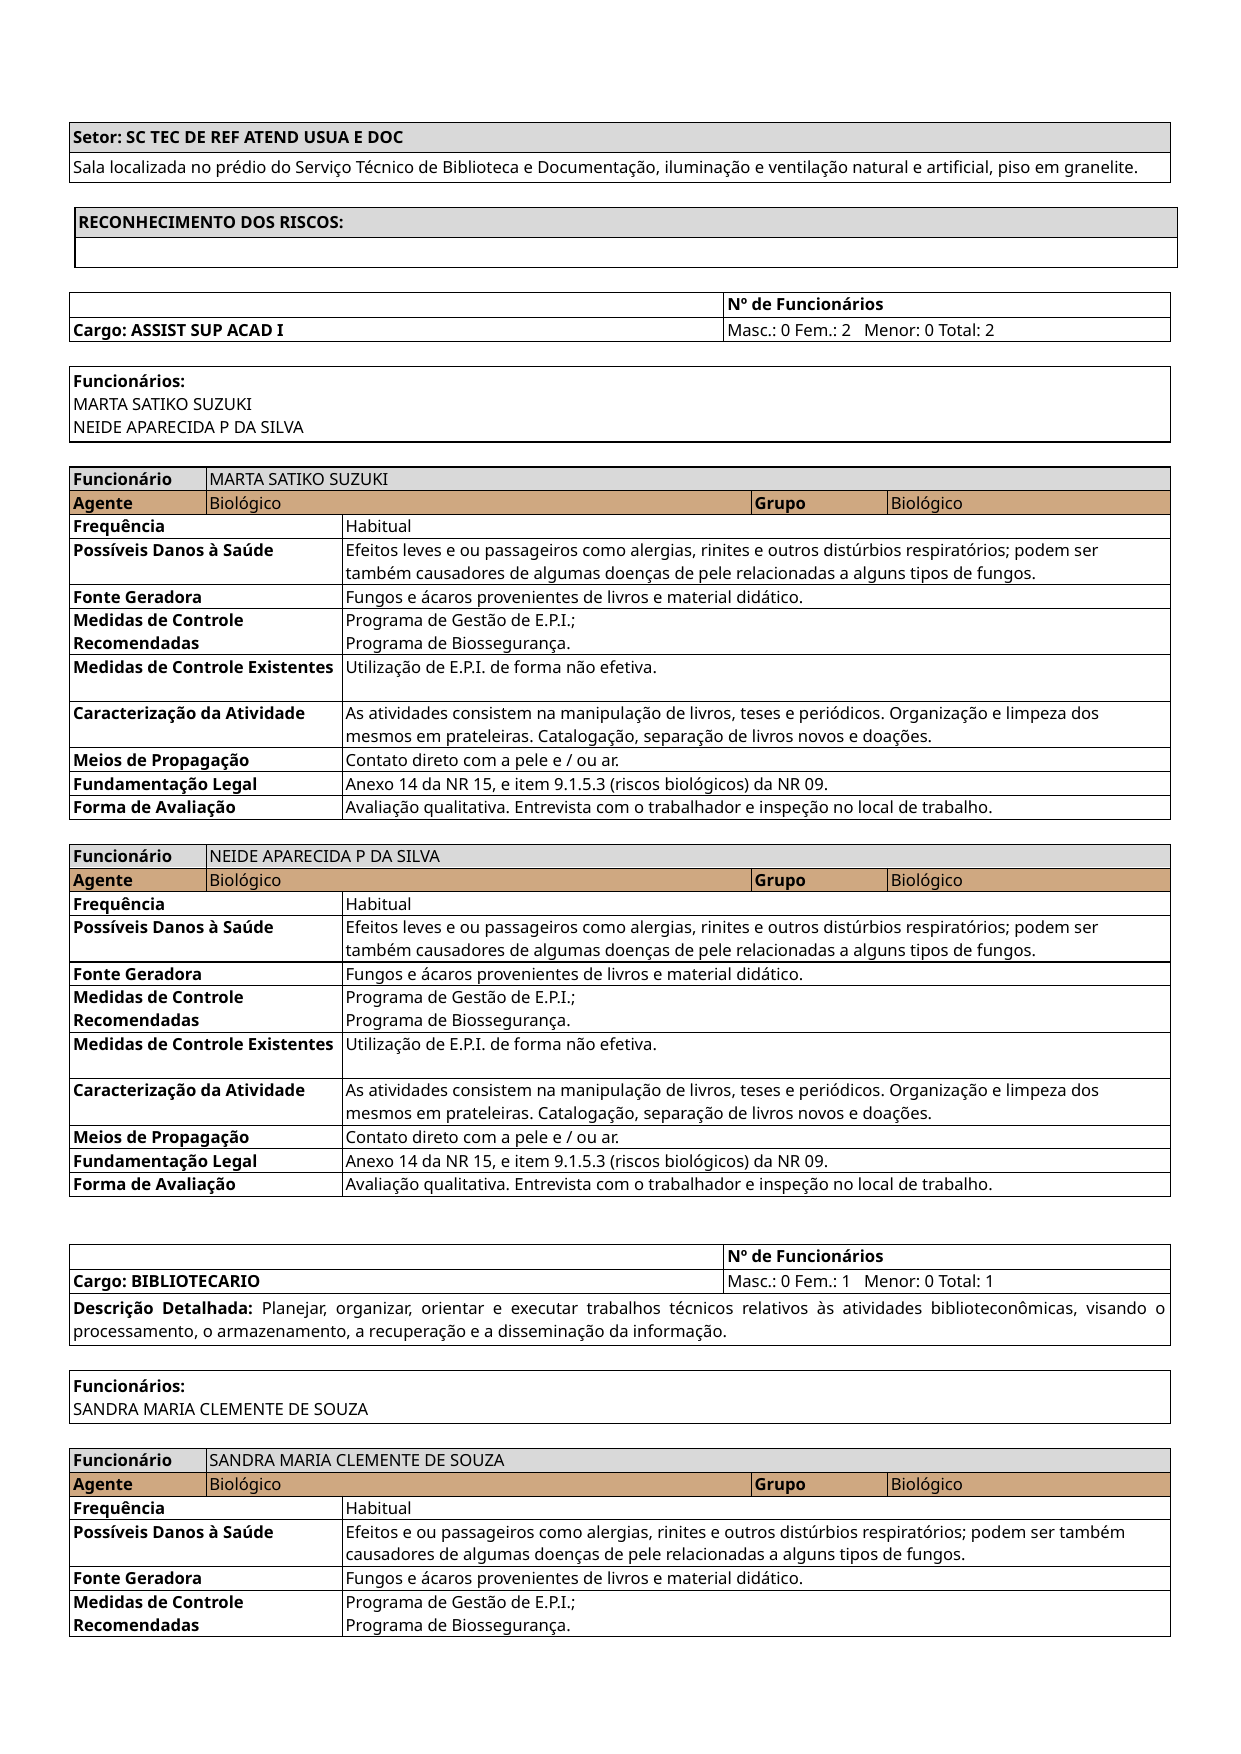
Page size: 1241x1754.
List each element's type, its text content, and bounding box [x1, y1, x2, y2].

table_cell Cargo: BIBLIOTECARIO [70, 1270, 723, 1292]
table_cell Medidas de Controle Recomendadas [70, 986, 342, 1032]
table_cell Anexo 14 da NR 15, e item 9.1.5.3 (riscos biológicos) da NR 09. [343, 1149, 1170, 1172]
table_cell Forma de Avaliação [70, 796, 342, 818]
table_cell Possíveis Danos à Saúde [70, 539, 342, 584]
table_cell Agente [70, 869, 206, 891]
table_header Setor: SC TEC DE REF ATEND USUA E DOC [70, 123, 1170, 152]
table_header NEIDE APARECIDA P DA SILVA [207, 845, 1170, 867]
table_header Funcionário [70, 845, 206, 867]
table_cell Fonte Geradora [70, 1567, 342, 1589]
table_cell Efeitos leves e ou passageiros como alergias, rinites e outros distúrbios respiratórios; podem ser também causadores de algumas doenças de pele relacionadas a alguns tipos de fungos. [343, 539, 1170, 584]
table_cell Contato direto com a pele e / ou ar. [343, 1126, 1170, 1148]
table_header Nº de Funcionários [724, 293, 1170, 317]
table_cell Habitual [343, 515, 1170, 538]
table_cell Frequência [70, 1497, 342, 1519]
table_cell Fungos e ácaros provenientes de livros e material didático. [343, 585, 1170, 608]
table_header Nº de Funcionários [724, 1245, 1170, 1269]
table_header SANDRA MARIA CLEMENTE DE SOUZA [207, 1449, 1170, 1472]
table_cell Masc.: 0 Fem.: 1 Menor: 0 Total: 1 [724, 1270, 1170, 1292]
table_cell Programa de Gestão de E.P.I.; Programa de Biossegurança. [343, 609, 1170, 654]
table_cell Efeitos leves e ou passageiros como alergias, rinites e outros distúrbios respiratórios; podem ser também causadores de algumas doenças de pele relacionadas a alguns tipos de fungos. [343, 916, 1170, 961]
table_cell Cargo: ASSIST SUP ACAD I [70, 318, 723, 341]
table_cell Utilização de E.P.I. de forma não efetiva. [343, 655, 1170, 701]
table_cell - [76, 238, 1177, 267]
table_cell Medidas de Controle Recomendadas [70, 1591, 342, 1636]
table_cell Biológico [207, 869, 751, 891]
table_cell Caracterização da Atividade [70, 1079, 342, 1124]
table_cell Frequência [70, 515, 342, 538]
table_cell Forma de Avaliação [70, 1173, 342, 1196]
table_cell Fungos e ácaros provenientes de livros e material didático. [343, 1567, 1170, 1589]
table_cell Habitual [343, 1497, 1170, 1519]
table_cell Utilização de E.P.I. de forma não efetiva. [343, 1033, 1170, 1078]
table_cell Programa de Gestão de E.P.I.; Programa de Biossegurança. [343, 1591, 1170, 1636]
table_cell Fonte Geradora [70, 963, 342, 985]
table_header MARTA SATIKO SUZUKI [207, 468, 1170, 490]
table_cell Agente [70, 1473, 206, 1496]
table_cell Fundamentação Legal [70, 1149, 342, 1172]
table_header Funcionário [70, 1449, 206, 1472]
table_cell Masc.: 0 Fem.: 2 Menor: 0 Total: 2 [724, 318, 1170, 341]
table_cell Sala localizada no prédio do Serviço Técnico de Biblioteca e Documentação, iluminação e ventilação natural e artificial, piso em granelite. [70, 153, 1170, 182]
table_cell Biológico [888, 491, 1170, 514]
table_cell Agente [70, 491, 206, 514]
table_cell Medidas de Controle Existentes [70, 655, 342, 701]
table_header RECONHECIMENTO DOS RISCOS: [76, 208, 1177, 237]
table_cell Caracterização da Atividade [70, 702, 342, 747]
table_header Funcionário [70, 468, 206, 490]
table_cell Contato direto com a pele e / ou ar. [343, 748, 1170, 771]
table_cell Frequência [70, 892, 342, 915]
table_cell Biológico [207, 491, 751, 514]
table_cell Habitual [343, 892, 1170, 915]
table_cell Medidas de Controle Existentes [70, 1033, 342, 1078]
table_cell Biológico [207, 1473, 751, 1496]
table_cell Fungos e ácaros provenientes de livros e material didático. [343, 963, 1170, 985]
table_cell Efeitos e ou passageiros como alergias, rinites e outros distúrbios respiratórios; podem ser também causadores de algumas doenças de pele relacionadas a alguns tipos de fungos. [343, 1520, 1170, 1566]
table_header [70, 1245, 723, 1269]
table_cell Anexo 14 da NR 15, e item 9.1.5.3 (riscos biológicos) da NR 09. [343, 772, 1170, 795]
table_cell Biológico [888, 1473, 1170, 1496]
table_cell Avaliação qualitativa. Entrevista com o trabalhador e inspeção no local de trabalho. [343, 1173, 1170, 1196]
table_cell Grupo [752, 1473, 887, 1496]
table_cell Medidas de Controle Recomendadas [70, 609, 342, 654]
table_cell Fonte Geradora [70, 585, 342, 608]
table_header Funcionários: SANDRA MARIA CLEMENTE DE SOUZA [70, 1371, 1170, 1423]
table_cell Biológico [888, 869, 1170, 891]
table_cell As atividades consistem na manipulação de livros, teses e periódicos. Organização e limpeza dos mesmos em prateleiras. Catalogação, separação de livros novos e doações. [343, 1079, 1170, 1124]
table_cell Possíveis Danos à Saúde [70, 1520, 342, 1566]
table_cell Possíveis Danos à Saúde [70, 916, 342, 961]
table_cell Programa de Gestão de E.P.I.; Programa de Biossegurança. [343, 986, 1170, 1032]
table_header Funcionários: MARTA SATIKO SUZUKI NEIDE APARECIDA P DA SILVA [70, 367, 1170, 441]
table_cell Grupo [752, 491, 887, 514]
table_header [70, 293, 723, 317]
table_cell Fundamentação Legal [70, 772, 342, 795]
table_cell Grupo [752, 869, 887, 891]
table_cell Meios de Propagação [70, 748, 342, 771]
table_cell Meios de Propagação [70, 1126, 342, 1148]
table_cell As atividades consistem na manipulação de livros, teses e periódicos. Organização e limpeza dos mesmos em prateleiras. Catalogação, separação de livros novos e doações. [343, 702, 1170, 747]
table_cell Descrição Detalhada: Planejar, organizar, orientar e executar trabalhos técnicos relativos às atividades biblioteconômicas, visando o processamento, o armazenamento, a recuperação e a disseminação da informação. [70, 1294, 1170, 1345]
table_cell Avaliação qualitativa. Entrevista com o trabalhador e inspeção no local de trabalho. [343, 796, 1170, 818]
